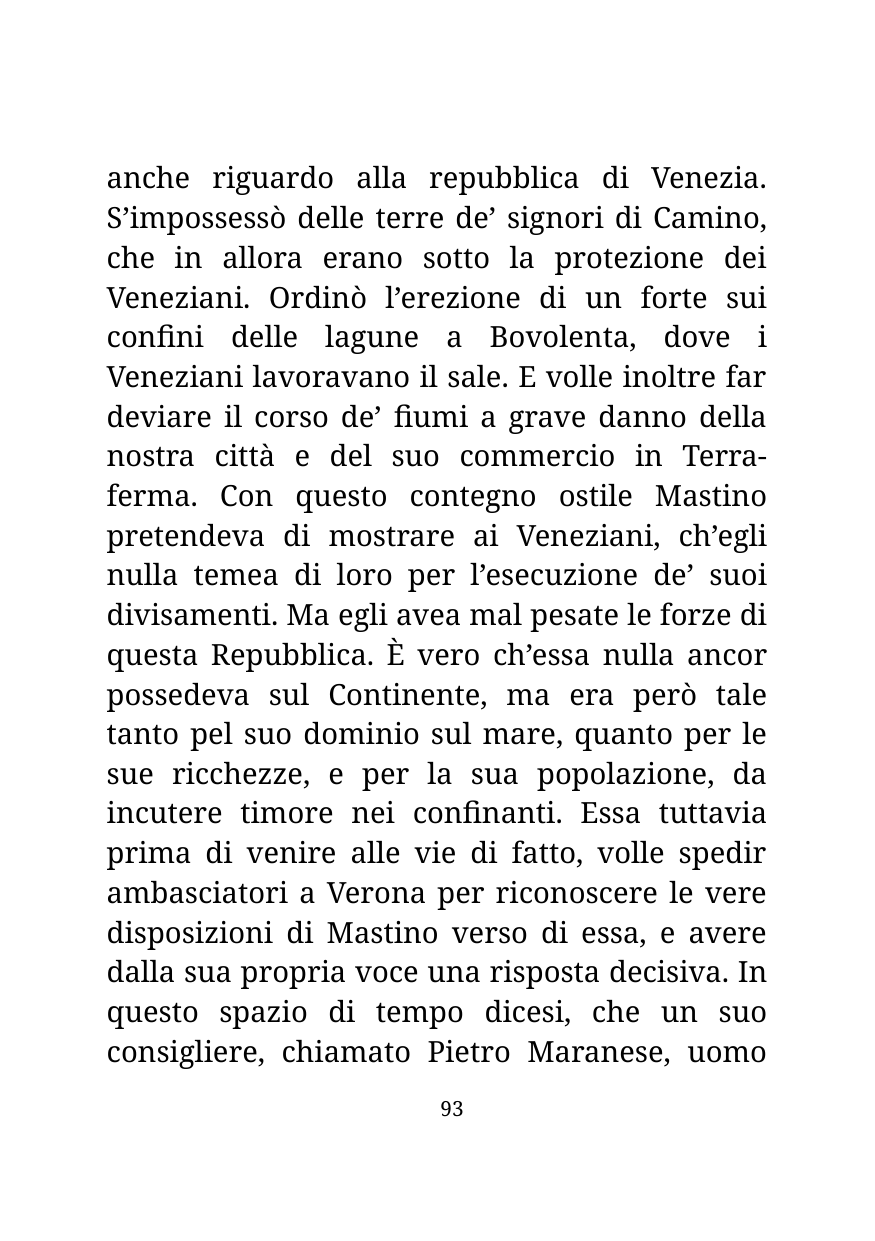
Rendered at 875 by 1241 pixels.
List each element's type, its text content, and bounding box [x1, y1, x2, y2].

text anche riguardo alla repubblica di Venezia. S’impossessò delle terre de’ signori di Camino, che in allora erano sotto la protezione dei Veneziani. Ordinò l’erezione di un forte sui confini delle lagune a Bovolenta, dove i Veneziani lavoravano il sale. E volle inoltre far deviare il corso de’ fiumi a grave danno della nostra città e del suo commercio in Terra-ferma. Con questo contegno ostile Mastino pretendeva di mostrare ai Veneziani, ch’egli nulla temea di loro per l’esecuzione de’ suoi divisamenti. Ma egli avea mal pesate le forze di questa Repubblica. È vero ch’essa nulla ancor possedeva sul Continente, ma era però tale tanto pel suo dominio sul mare, quanto per le sue ricchezze, e per la sua popolazione, da incutere timore nei confinanti. Essa tuttavia prima di venire alle vie di fatto, volle spedir ambasciatori a Verona per riconoscere le vere disposizioni di Mastino verso di essa, e avere dalla sua propria voce una risposta decisiva. In questo spazio di tempo dicesi, che un suo consigliere, chiamato Pietro Maranese, uomo [106, 158, 768, 1071]
